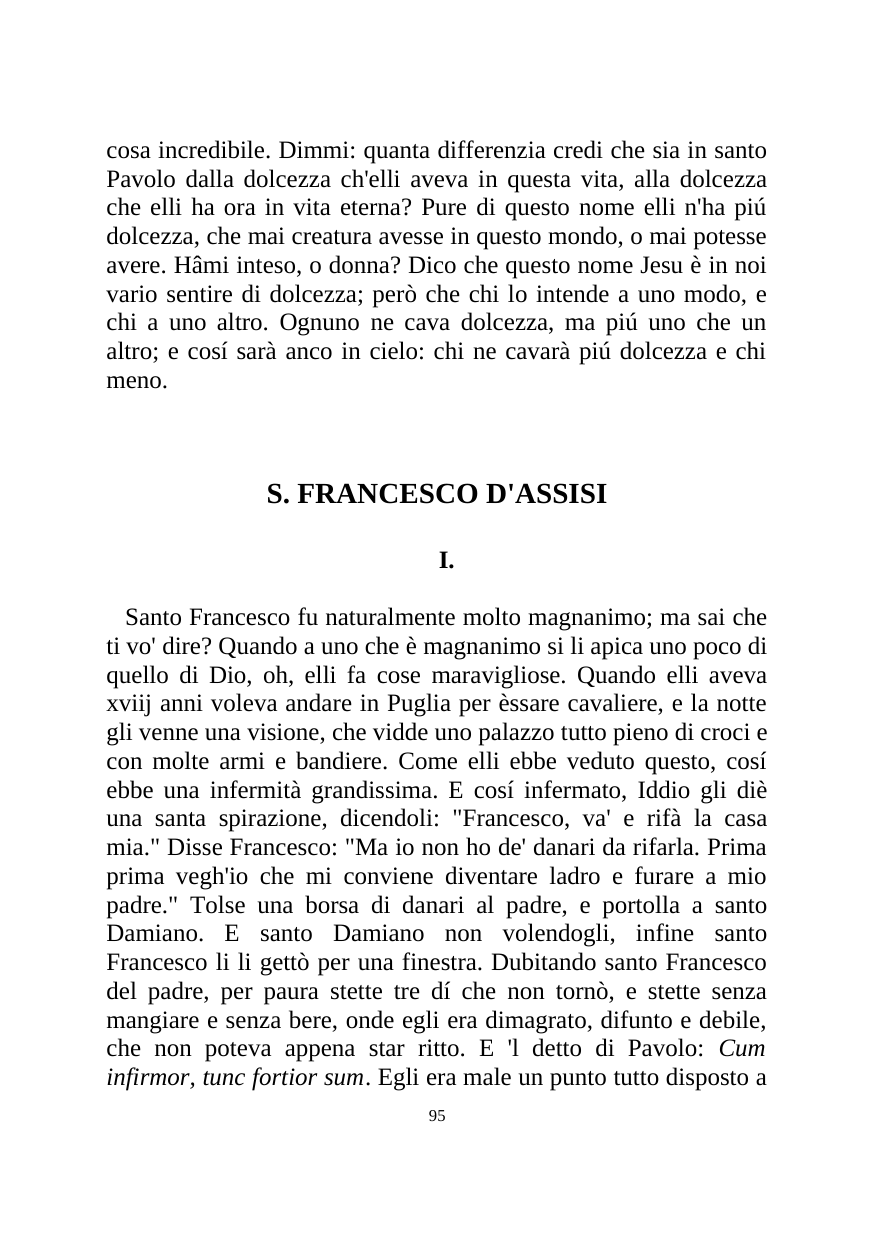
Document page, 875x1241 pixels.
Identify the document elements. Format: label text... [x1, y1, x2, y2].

text cosa incredibile. Dimmi: quanta differenzia credi che sia in santo Pavolo dalla dolcezza ch'elli aveva in questa vita, alla dolcezza che elli ha ora in vita eterna? Pure di questo nome elli n'ha piú dolcezza, che mai creatura avesse in questo mondo, o mai potesse avere. Hâmi inteso, o donna? Dico che questo nome Jesu è in noi vario sentire di dolcezza; però che chi lo intende a uno modo, e chi a uno altro. Ognuno ne cava dolcezza, ma piú uno che un altro; e cosí sarà anco in cielo: chi ne cavarà piú dolcezza e chi meno. [106, 135, 768, 394]
text I. [106, 545, 768, 573]
text Santo Francesco fu naturalmente molto magnanimo; ma sai che ti vo' dire? Quando a uno che è magnanimo si li apica uno poco di quello di Dio, oh, elli fa cose maravigliose. Quando elli aveva xviij anni voleva andare in Puglia per èssare cavaliere, e la notte gli venne una visione, che vidde uno palazzo tutto pieno di croci e con molte armi e bandiere. Come elli ebbe veduto questo, cosí ebbe una infermità grandissima. E cosí infermato, Iddio gli diè una santa spirazione, dicendoli: "Francesco, va' e rifà la casa mia." Disse Francesco: "Ma io non ho de' danari da rifarla. Prima prima vegh'io che mi conviene diventare ladro e furare a mio padre." Tolse una borsa di danari al padre, e portolla a santo Damiano. E santo Damiano non volendogli, infine santo Francesco li li gettò per una finestra. Dubitando santo Francesco del padre, per paura stette tre dí che non tornò, e stette senza mangiare e senza bere, onde egli era dimagrato, difunto e debile, che non poteva appena star ritto. E 'l detto di Pavolo: Cum infirmor, tunc fortior sum. Egli era male un punto tutto disposto a [106, 602, 768, 1091]
subtitle S. FRANCESCO D'ASSISI [106, 476, 768, 510]
